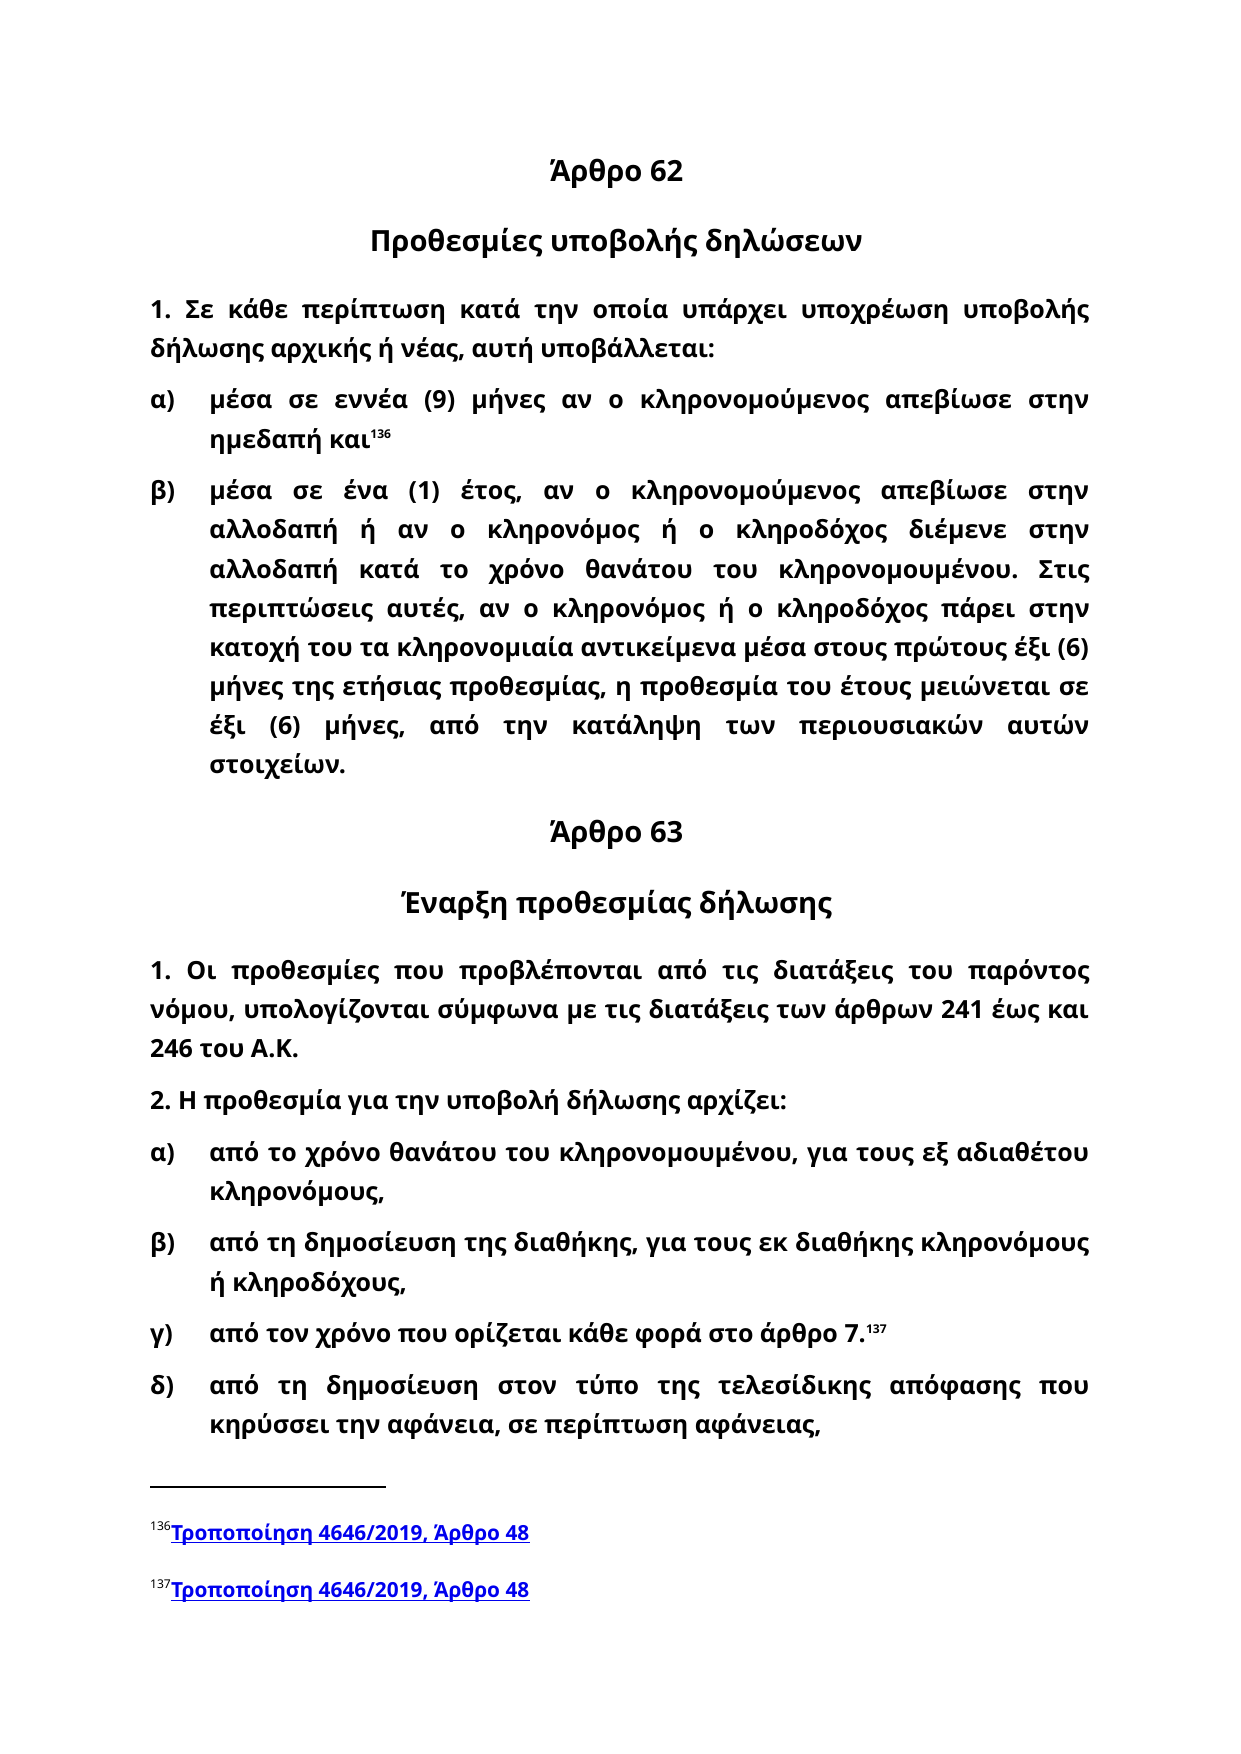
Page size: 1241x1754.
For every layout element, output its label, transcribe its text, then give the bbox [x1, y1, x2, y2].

list δ) από τη δημοσίευση στον τύπο της τελεσίδικης απόφασης που κηρύσσει την αφάνεια, σε περίπτωση αφάνειας, [150, 1367, 1090, 1441]
text 1. Σε κάθε περίπτωση κατά την οποία υπάρχει υποχρέωση υποβολής δήλωσης αρχικής ή νέας, αυτή υποβάλλεται: [150, 291, 1090, 364]
text Τροποποίηση 4646/2019, Άρθρο 48 [150, 1576, 1090, 1604]
list γ) από τον χρόνο που ορίζεται κάθε φορά στο άρθρο 7. [150, 1316, 1090, 1350]
list α) μέσα σε εννέα (9) μήνες αν ο κληρονομούμενος απεβίωσε στην ημεδαπή και [150, 382, 1090, 455]
text Τροποποίηση 4646/2019, Άρθρο 48 [150, 1518, 1090, 1546]
subtitle Έναρξη προθεσμίας δήλωσης [150, 882, 1090, 922]
list β) από τη δημοσίευση της διαθήκης, για τους εκ διαθήκης κληρονόμους ή κληροδόχους, [150, 1225, 1090, 1298]
list β) μέσα σε ένα (1) έτος, αν ο κληρονομούμενος απεβίωσε στην αλλοδαπή ή αν ο κληρονόμος ή ο κληροδόχος διέμενε στην αλλοδαπή κατά το χρόνο θανάτου του κληρονομουμένου. Στις περιπτώσεις αυτές, αν ο κληρονόμος ή ο κληροδόχος πάρει στην κατοχή του τα κληρονομιαία αντικείμενα μέσα στους πρώτους έξι (6) μήνες της ετήσιας προθεσμίας, η προθεσμία του έτους μειώνεται σε έξι (6) μήνες, από την κατάληψη των περιουσιακών αυτών στοιχείων. [150, 473, 1090, 781]
subtitle Προθεσμίες υποβολής δηλώσεων [150, 221, 1090, 260]
text 2. Η προθεσμία για την υποβολή δήλωσης αρχίζει: [150, 1082, 1090, 1117]
subtitle Άρθρο 62 [150, 150, 1090, 190]
text 1. Οι προθεσμίες που προβλέπονται από τις διατάξεις του παρόντος νόμου, υπολογίζονται σύμφωνα με τις διατάξεις των άρθρων 241 έως και 246 του Α.Κ. [150, 952, 1090, 1065]
list α) από το χρόνο θανάτου του κληρονομουμένου, για τους εξ αδιαθέτου κληρονόμους, [150, 1134, 1090, 1207]
subtitle Άρθρο 63 [150, 811, 1090, 851]
